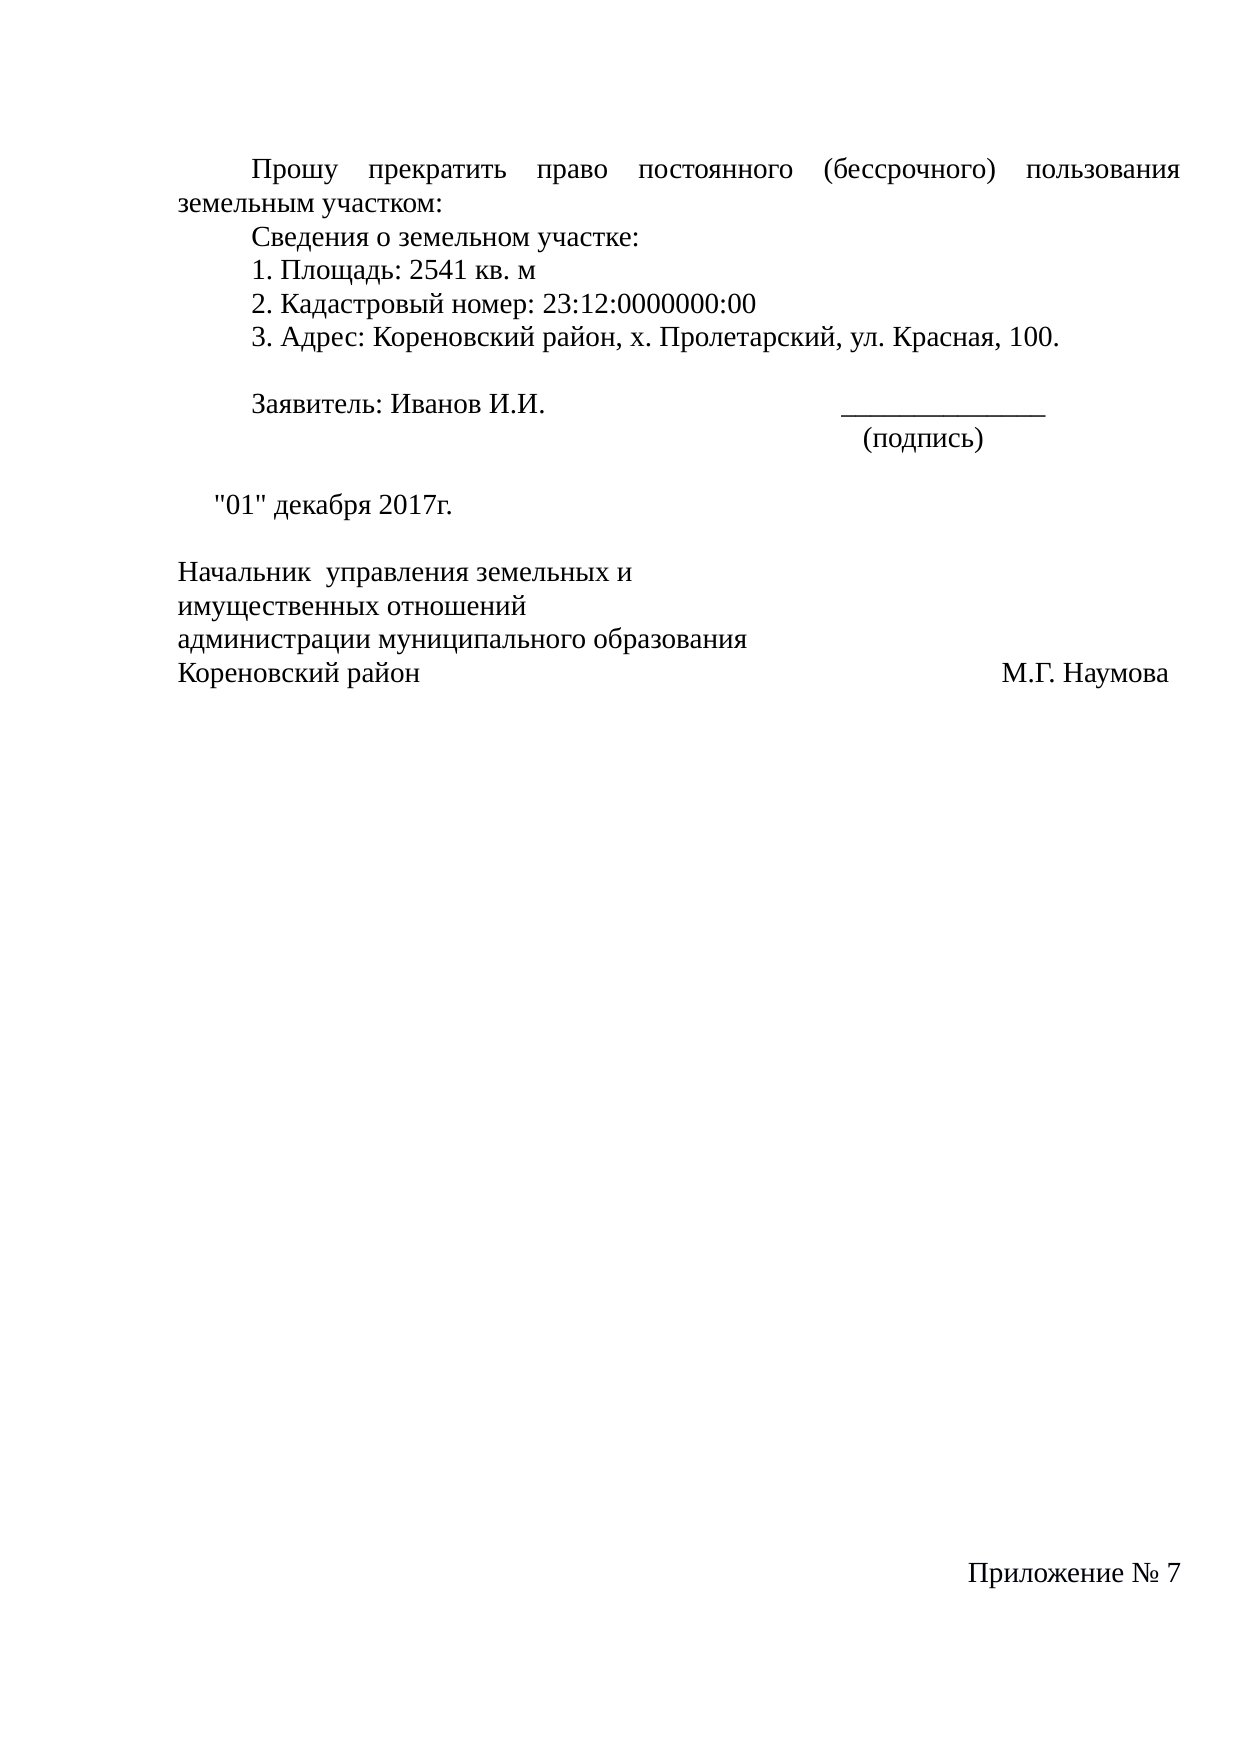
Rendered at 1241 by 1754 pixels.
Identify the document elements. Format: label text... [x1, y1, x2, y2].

text имущественных отношений [177, 588, 1181, 621]
text Кореновский район М.Г. Наумова [177, 655, 1181, 688]
text [78, 252, 116, 286]
text 3. Адрес: Кореновский район, х. Пролетарский, ул. Красная, 100. [177, 319, 1181, 353]
text администрации муниципального образования [177, 621, 1181, 655]
text [78, 319, 116, 357]
text Приложение № 7 [177, 1556, 1181, 1589]
text 2. Кадастровый номер: 23:12:0000000:00 [177, 286, 1181, 319]
text (подпись) [177, 420, 1181, 453]
text Прошу прекратить право постоянного (бессрочного) пользования земельным участком: [177, 152, 1181, 219]
text 1. Площадь: 2541 кв. м [177, 252, 1181, 286]
text "01" декабря 2017г. [177, 487, 1181, 521]
text [78, 286, 116, 319]
text Сведения о земельном участке: [177, 219, 1181, 252]
text Начальник управления земельных и [177, 554, 1181, 588]
text Заявитель: Иванов И.И. ______________ [177, 386, 1181, 420]
